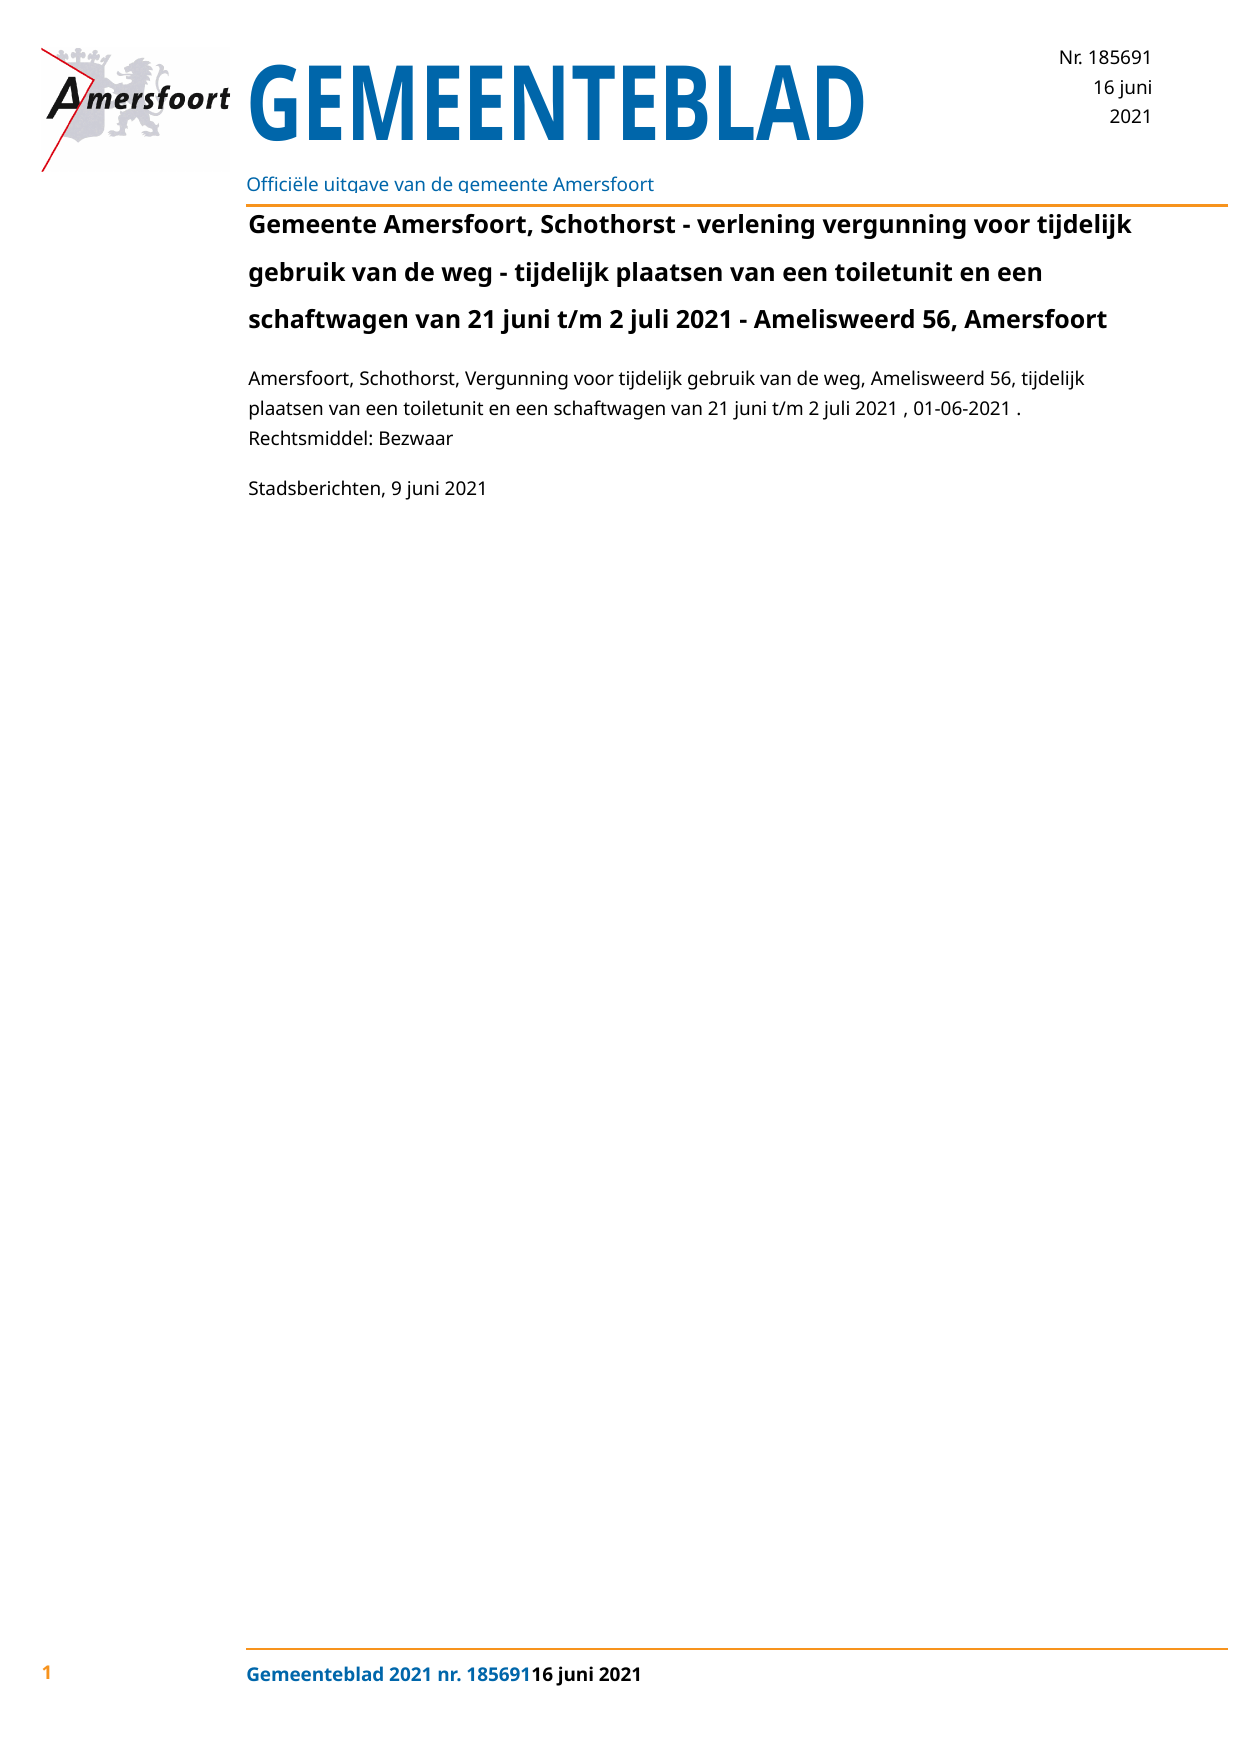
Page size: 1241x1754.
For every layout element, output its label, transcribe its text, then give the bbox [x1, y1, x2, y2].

text Gemeente Amersfoort, Schothorst - verlening vergunning voor tijdelijk gebruik van de weg - tijdelijk plaatsen van een toiletunit en een schaftwagen van 21 juni t/m 2 juli 2021 - Amelisweerd 56, Amersfoort [248, 207, 1152, 336]
picture [41, 47, 231, 172]
text Amersfoort, Schothorst, Vergunning voor tijdelijk gebruik van de weg, Amelisweerd 56, tijdelijk plaatsen van een toiletunit en een schaftwagen van 21 juni t/m 2 juli 2021 , 01-06-2021 . Rechtsmiddel: Bezwaar [248, 366, 1152, 450]
text Stadsberichten, 9 juni 2021 [248, 475, 1152, 501]
